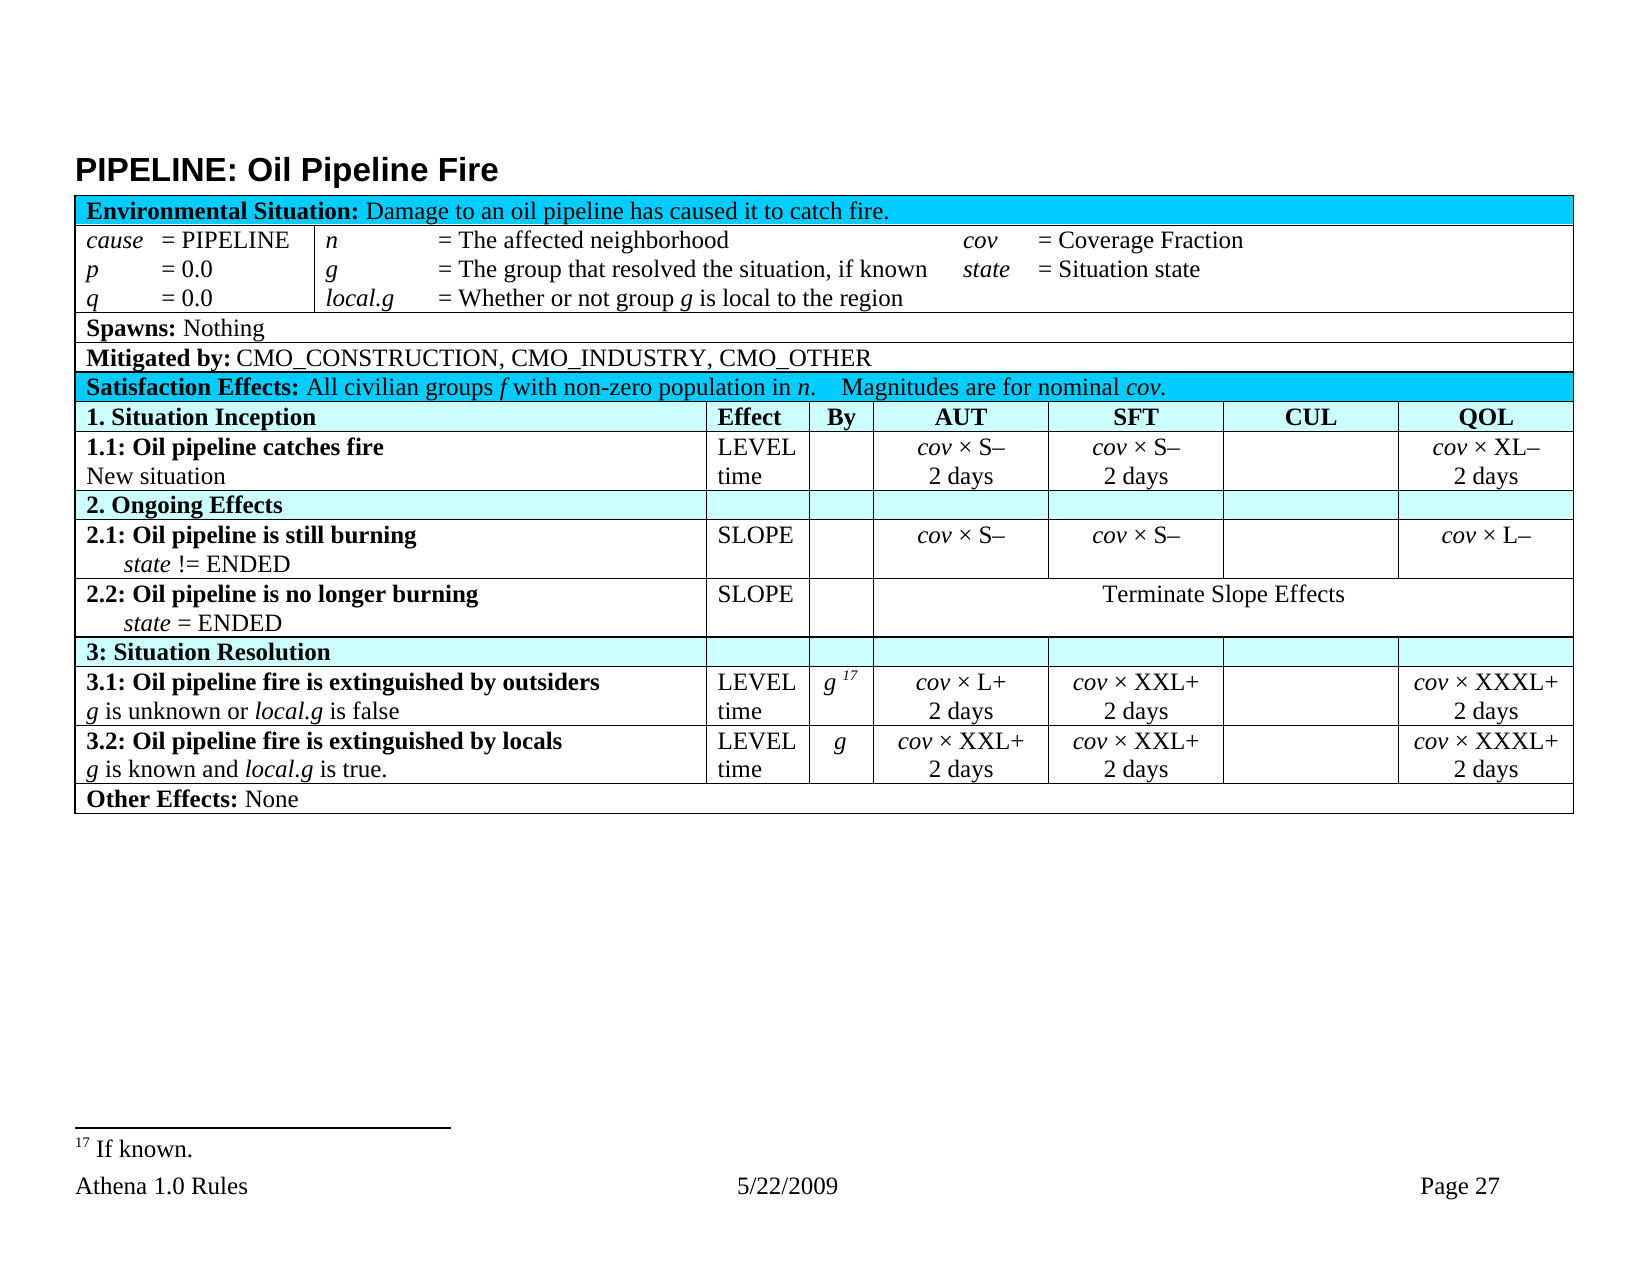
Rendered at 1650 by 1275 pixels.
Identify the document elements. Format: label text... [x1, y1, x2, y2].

table_cell [1224, 638, 1398, 666]
table_cell cov × L– [1399, 520, 1573, 578]
table_cell [1224, 726, 1398, 783]
table_cell 3: Situation Resolution [76, 638, 706, 666]
table_cell 2. Ongoing Effects [76, 491, 706, 519]
table_cell [1224, 667, 1398, 725]
table_cell cov × S– 2 days [874, 432, 1048, 489]
table_cell Mitigated by: CMO_CONSTRUCTION, CMO_INDUSTRY, CMO_OTHER [76, 343, 1573, 371]
table_cell [1224, 491, 1398, 519]
table_cell 3.1: Oil pipeline fire is extinguished by outsiders g is unknown or local.g is false [76, 667, 706, 725]
table_cell Effect [707, 402, 809, 431]
table_cell [810, 638, 873, 666]
table_cell 2.2: Oil pipeline is no longer burning state = ENDED [76, 579, 706, 636]
table_cell cov × XXL+ 2 days [874, 726, 1048, 783]
table_cell LEVEL time [707, 667, 809, 725]
table_cell 2.1: Oil pipeline is still burning state != ENDED [76, 520, 706, 578]
table_cell 1. Situation Inception [76, 402, 706, 431]
table_cell Terminate Slope Effects [874, 579, 1573, 636]
table_cell [1399, 638, 1573, 666]
table_cell cov × S– [1049, 520, 1223, 578]
table_cell QOL [1399, 402, 1573, 431]
table_cell [1224, 432, 1398, 489]
table_cell cov × XXL+ 2 days [1049, 667, 1223, 725]
table_cell LEVEL time [707, 726, 809, 783]
table_cell cov × XXXL+ 2 days [1399, 726, 1573, 783]
table_cell LEVEL time [707, 432, 809, 489]
table_cell [810, 520, 873, 578]
table_cell SLOPE [707, 579, 809, 636]
table_cell SLOPE [707, 520, 809, 578]
table_cell [707, 638, 809, 666]
table_cell [810, 579, 873, 636]
table_cell CUL [1224, 402, 1398, 431]
table_cell cov × XXL+ 2 days [1049, 726, 1223, 783]
table_cell cov × S– 2 days [1049, 432, 1223, 489]
table_cell g [810, 726, 873, 783]
table_cell Other Effects: None [76, 784, 1573, 813]
table_cell 1.1: Oil pipeline catches fire New situation [76, 432, 706, 489]
table_cell AUT [874, 402, 1048, 431]
table_cell cause = PIPELINE p = 0.0 q = 0.0 [76, 226, 314, 312]
table_header Environmental Situation: Damage to an oil pipeline has caused it to catch fire. [76, 196, 1573, 224]
table_cell cov × XXXL+ 2 days [1399, 667, 1573, 725]
table_cell cov × S– [874, 520, 1048, 578]
table_cell SFT [1049, 402, 1223, 431]
table_cell Spawns: Nothing [76, 313, 1573, 342]
table_cell [810, 432, 873, 489]
table_cell [1049, 638, 1223, 666]
table_cell By [810, 402, 873, 431]
text PIPELINE: Oil Pipeline Fire [75, 150, 1575, 188]
table_cell Satisfaction Effects: All civilian groups f with non-zero population in n. Magnitudes are for nominal cov. [76, 373, 1573, 401]
table_cell n = The affected neighborhood cov = Coverage Fraction g = The group that resolved the situation, if known state = Situation state local.g = Whether or not group g is local to the region [315, 226, 1573, 312]
table_cell [874, 638, 1048, 666]
table_cell [1224, 520, 1398, 578]
table_cell [707, 491, 809, 519]
table_cell cov × L+ 2 days [874, 667, 1048, 725]
table_cell 3.2: Oil pipeline fire is extinguished by locals g is known and local.g is true. [76, 726, 706, 783]
table_cell [1049, 491, 1223, 519]
table_cell g [810, 667, 873, 725]
table_cell [1399, 491, 1573, 519]
table_cell [874, 491, 1048, 519]
table_cell [810, 491, 873, 519]
table_cell cov × XL– 2 days [1399, 432, 1573, 489]
